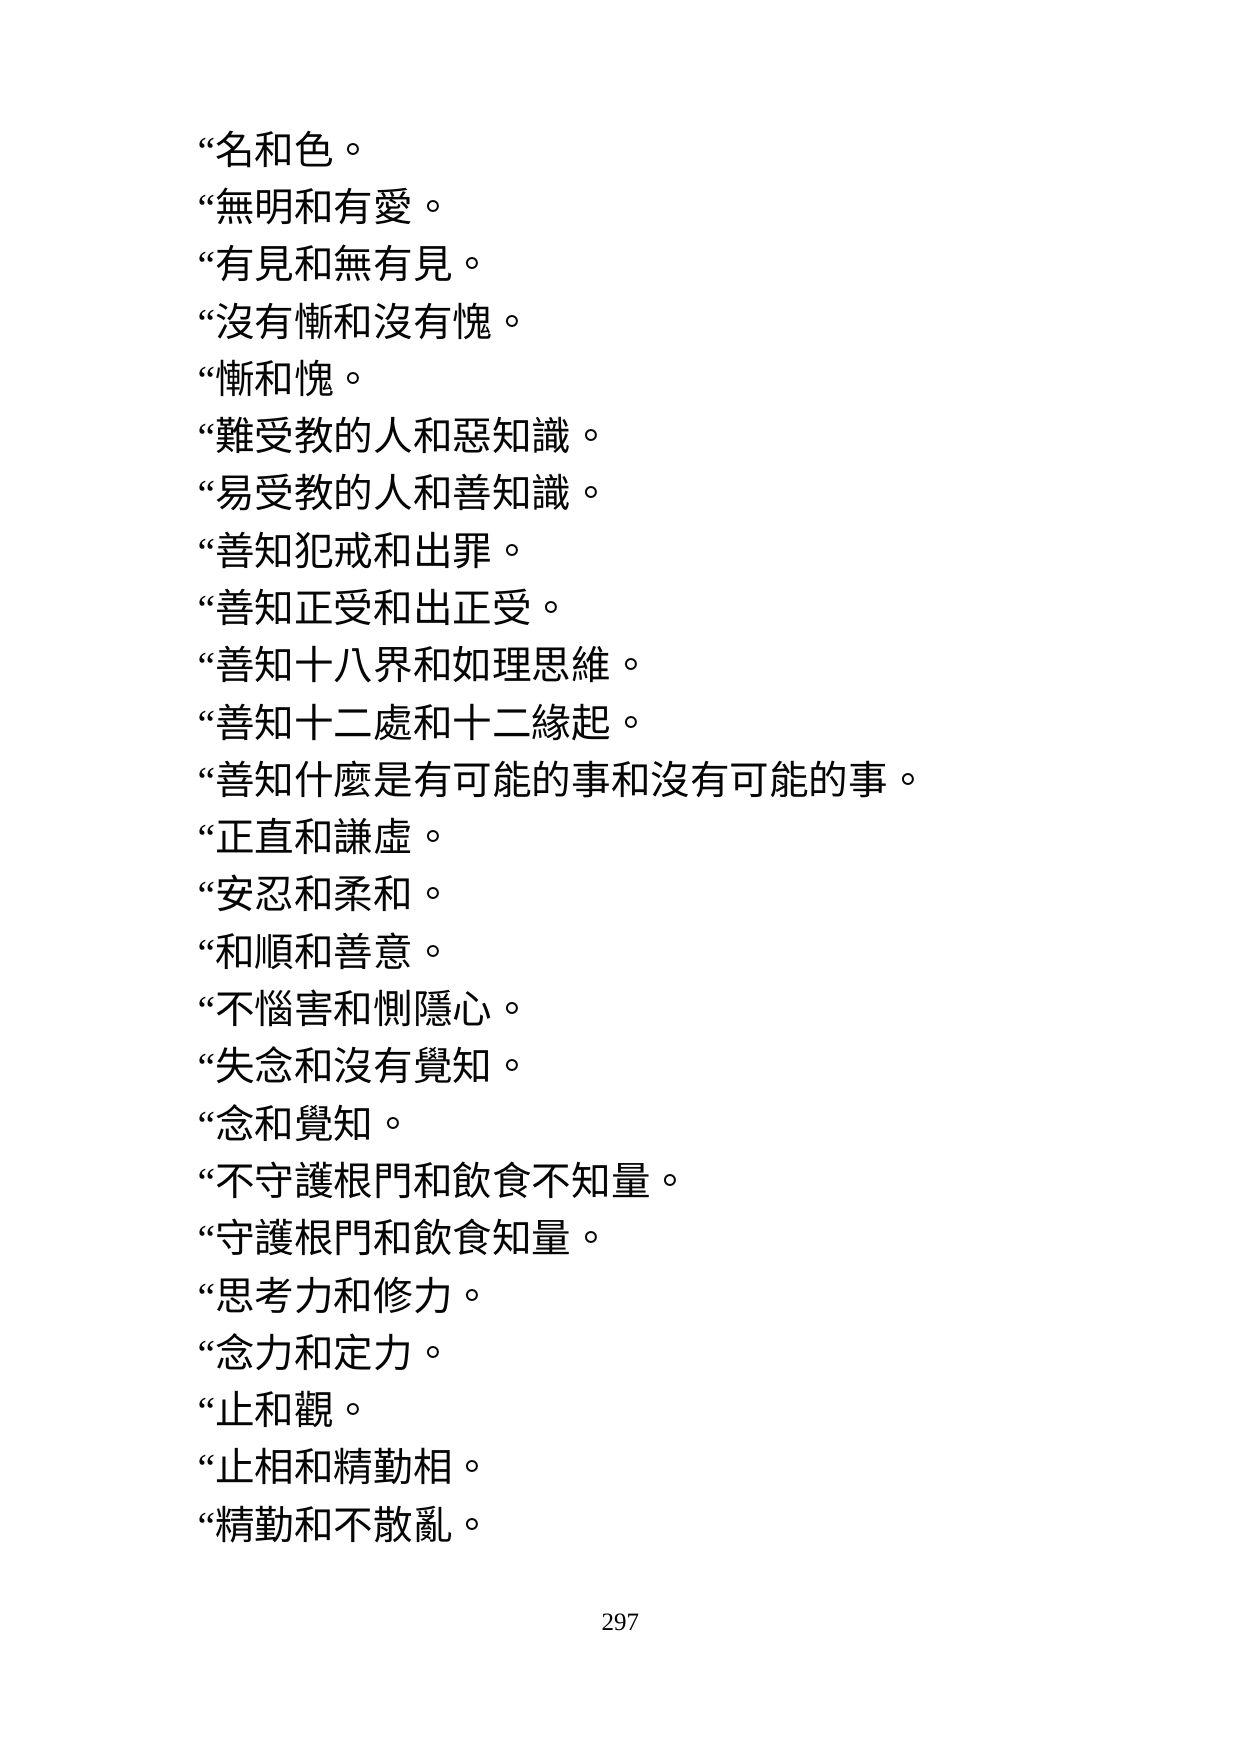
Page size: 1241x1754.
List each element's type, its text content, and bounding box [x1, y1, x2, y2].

text “善知十八界和如理思維。 [118, 634, 1122, 691]
text “思考力和修力。 [118, 1264, 1122, 1321]
text “正直和謙虛。 [118, 806, 1122, 863]
text “善知十二處和十二緣起。 [118, 691, 1122, 748]
text “善知正受和出正受。 [118, 576, 1122, 634]
text “不惱害和惻隱心。 [118, 977, 1122, 1035]
text “慚和愧。 [118, 347, 1122, 404]
text “不守護根門和飲食不知量。 [118, 1149, 1122, 1207]
text “守護根門和飲食知量。 [118, 1207, 1122, 1264]
text “安忍和柔和。 [118, 863, 1122, 920]
text “有見和無有見。 [118, 233, 1122, 290]
text “和順和善意。 [118, 920, 1122, 977]
text “止相和精勤相。 [118, 1436, 1122, 1493]
text “念和覺知。 [118, 1092, 1122, 1149]
text “沒有慚和沒有愧。 [118, 290, 1122, 347]
text “善知什麼是有可能的事和沒有可能的事。 [118, 748, 1122, 806]
text “易受教的人和善知識。 [118, 462, 1122, 519]
text “難受教的人和惡知識。 [118, 404, 1122, 462]
text “止和觀。 [118, 1378, 1122, 1436]
text “無明和有愛。 [118, 175, 1122, 233]
text “失念和沒有覺知。 [118, 1035, 1122, 1092]
text “精勤和不散亂。 [118, 1493, 1122, 1550]
text “名和色。 [118, 118, 1122, 175]
text “念力和定力。 [118, 1321, 1122, 1378]
text “善知犯戒和出罪。 [118, 519, 1122, 576]
